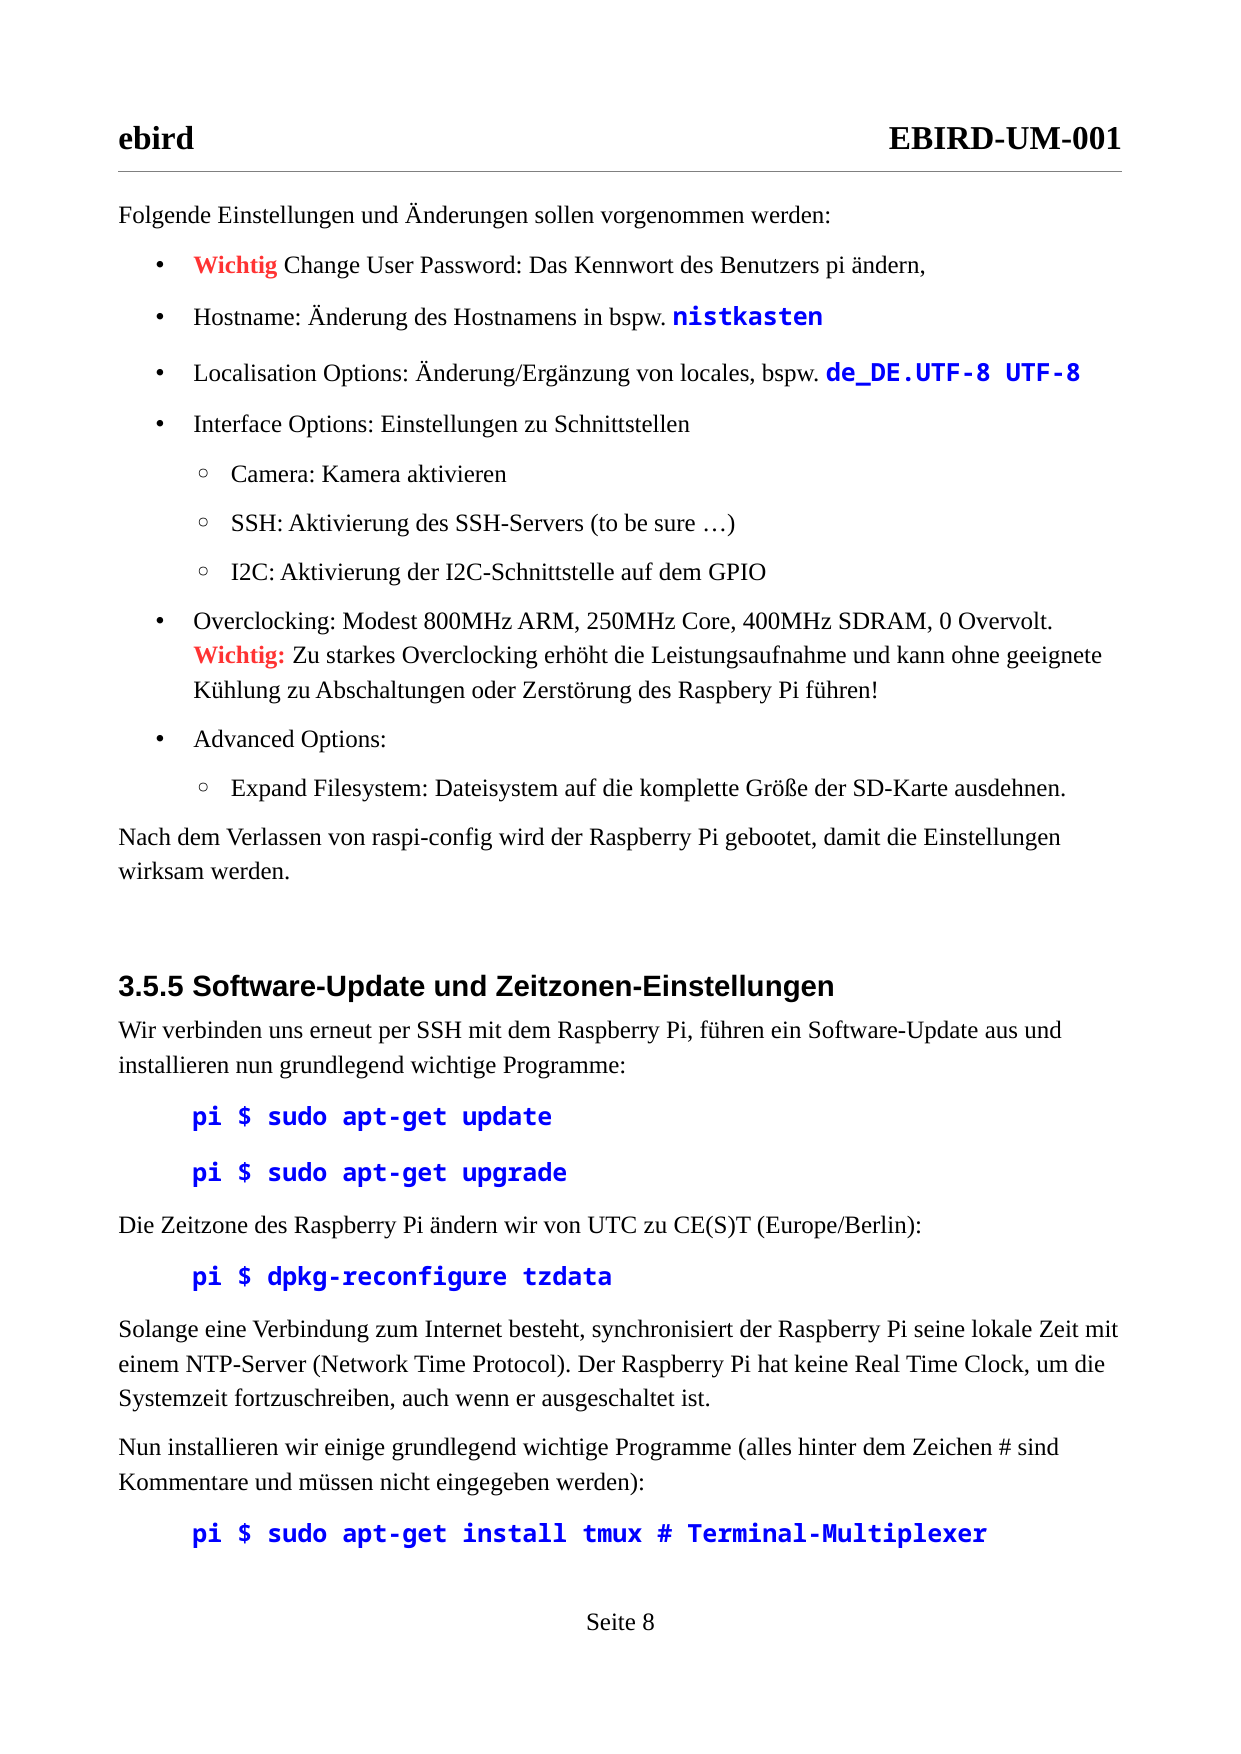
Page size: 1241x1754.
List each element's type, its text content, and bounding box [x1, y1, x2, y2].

subtitle Software-Update und Zeitzonen-Einstellungen [118, 969, 1122, 1003]
list I2C: Aktivierung der I2C-Schnittstelle auf dem GPIO [193, 557, 1122, 586]
list Hostname: Änderung des Hostnamens in bspw. nistkasten [156, 299, 1122, 333]
list Localisation Options: Änderung/Ergänzung von locales, bspw. de_DE.UTF-8 UTF-8 [156, 354, 1122, 388]
list Wichtig Change User Password: Das Kennwort des Benutzers pi ändern, [156, 250, 1122, 278]
list Expand Filesystem: Dateisystem auf die komplette Größe der SD-Karte ausdehnen. [193, 773, 1122, 802]
text pi $ dpkg-reconfigure tzdata [192, 1259, 1122, 1293]
text Nun installieren wir einige grundlegend wichtige Programme (alles hinter dem Zeichen # sind Kommentare und müssen nicht eingegeben werden): [118, 1432, 1122, 1496]
list Interface Options: Einstellungen zu Schnittstellen [156, 409, 1122, 438]
list Camera: Kamera aktivieren [193, 459, 1122, 487]
text Wir verbinden uns erneut per SSH mit dem Raspberry Pi, führen ein Software-Update aus und installieren nun grundlegend wichtige Programme: [118, 1015, 1122, 1079]
text Nach dem Verlassen von raspi-config wird der Raspberry Pi gebootet, damit die Einstellungen wirksam werden. [118, 822, 1122, 885]
list SSH: Aktivierung des SSH-Servers (to be sure …) [193, 508, 1122, 536]
list Overclocking: Modest 800MHz ARM, 250MHz Core, 400MHz SDRAM, 0 Overvolt. Wichtig: Zu starkes Overclocking erhöht die Leistungsaufnahme und kann ohne geeignete Kühlung zu Abschaltungen oder Zerstörung des Raspbery Pi führen! [156, 606, 1122, 703]
text Solange eine Verbindung zum Internet besteht, synchronisiert der Raspberry Pi seine lokale Zeit mit einem NTP-Server (Network Time Protocol). Der Raspberry Pi hat keine Real Time Clock, um die Systemzeit fortzuschreiben, auch wenn er ausgeschaltet ist. [118, 1314, 1122, 1412]
text pi $ sudo apt-get install tmux # Terminal-Multiplexer [192, 1516, 1122, 1550]
text Die Zeitzone des Raspberry Pi ändern wir von UTC zu CE(S)T (Europe/Berlin): [118, 1210, 1122, 1238]
list Advanced Options: [156, 724, 1122, 753]
text Folgende Einstellungen und Änderungen sollen vorgenommen werden: [118, 201, 1122, 229]
text pi $ sudo apt-get upgrade [192, 1154, 1122, 1188]
text pi $ sudo apt-get update [192, 1099, 1122, 1133]
